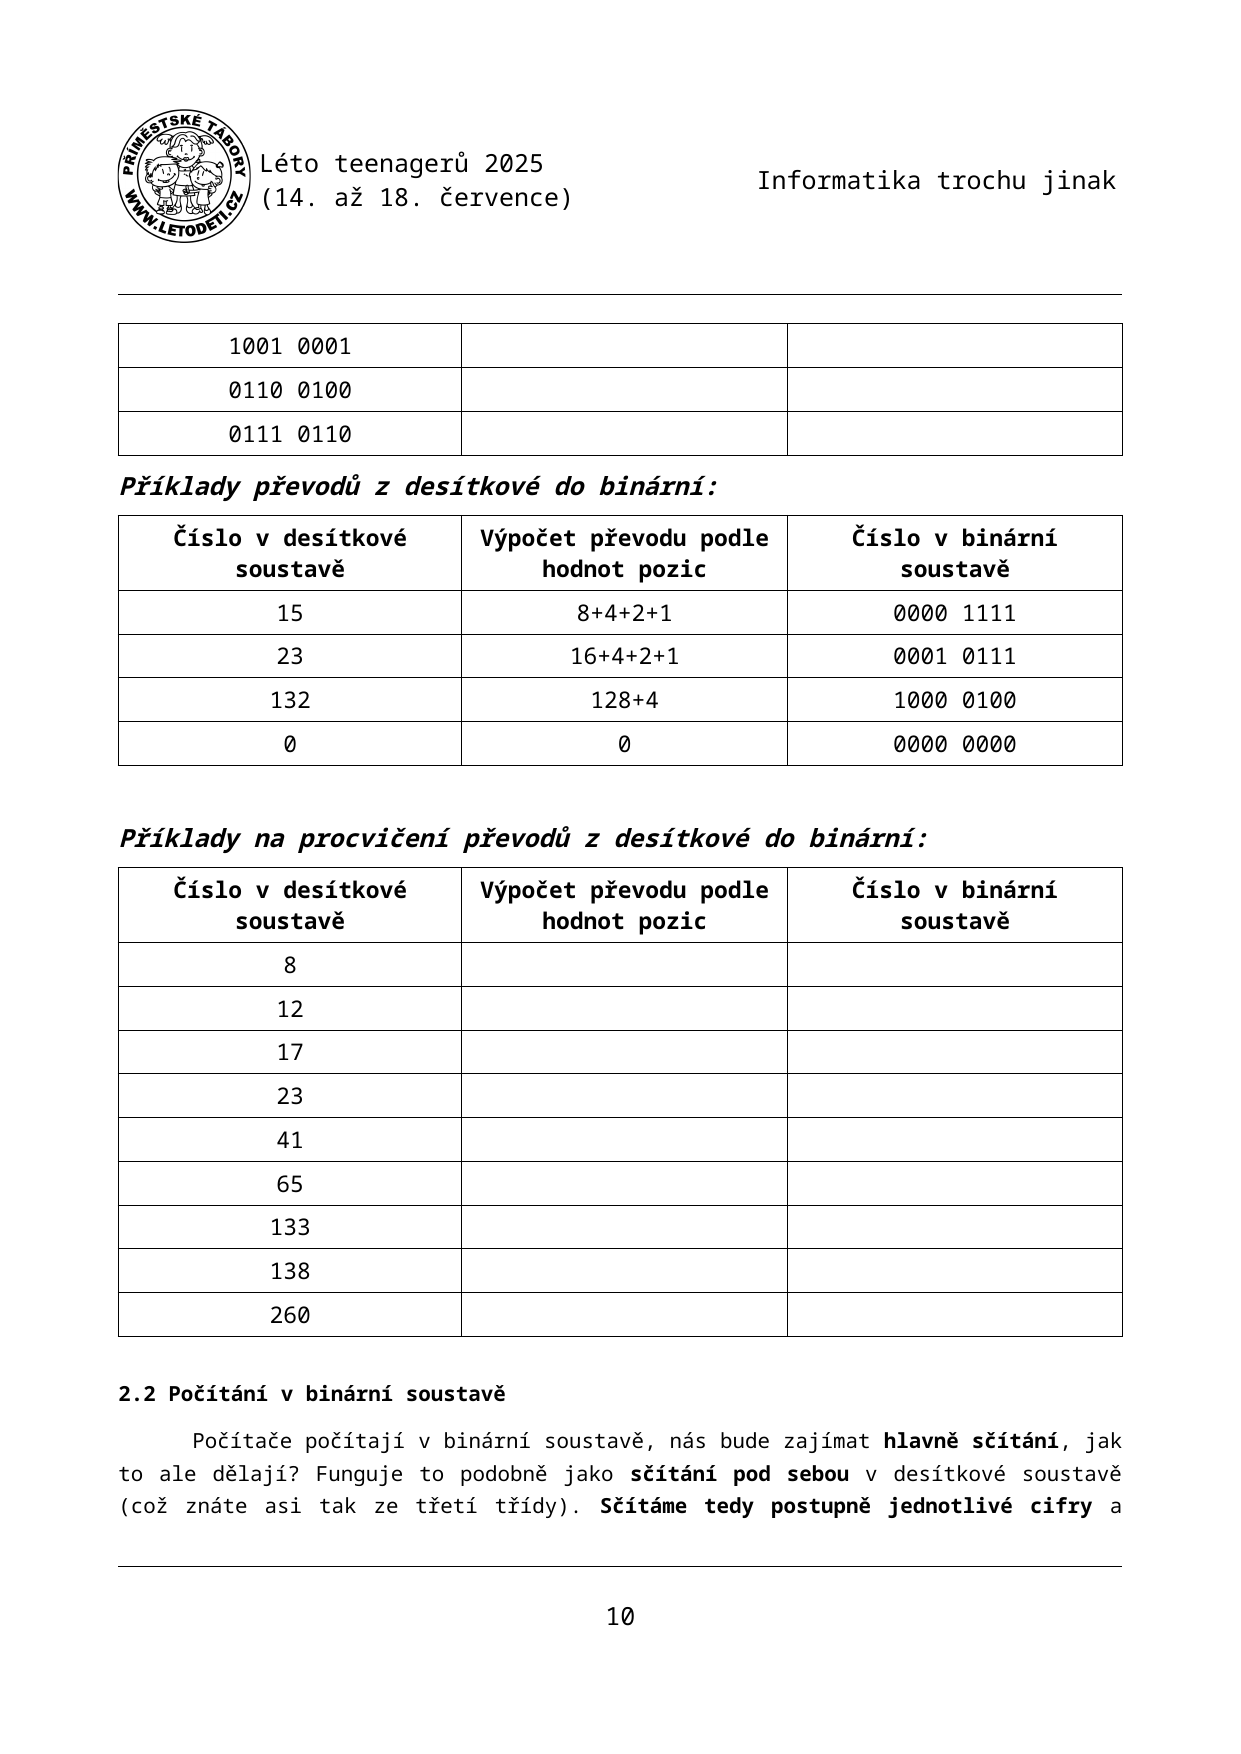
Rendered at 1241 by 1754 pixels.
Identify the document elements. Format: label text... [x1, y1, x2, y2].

table_header Výpočet převodu podle hodnot pozic [462, 868, 787, 942]
table_cell 0 [119, 722, 461, 765]
table_header Číslo v binární soustavě [788, 868, 1122, 942]
table_cell 16+4+2+1 [462, 635, 787, 677]
table_cell 260 [119, 1293, 461, 1336]
table_cell 1000 0100 [788, 678, 1122, 721]
table_cell [462, 1249, 787, 1292]
table_cell [462, 1031, 787, 1073]
table_cell [788, 1293, 1122, 1336]
table_header Výpočet převodu podle hodnot pozic [462, 516, 787, 590]
table_cell [462, 987, 787, 1029]
table_cell [788, 1162, 1122, 1204]
table_cell [788, 943, 1122, 986]
table_cell 0000 0000 [788, 722, 1122, 765]
table_cell [462, 1206, 787, 1248]
table_cell 23 [119, 1074, 461, 1117]
table_cell 8+4+2+1 [462, 591, 787, 633]
table_cell [788, 987, 1122, 1029]
table_cell [462, 1162, 787, 1204]
table_cell [462, 943, 787, 986]
table_cell 0000 1111 [788, 591, 1122, 633]
table_cell 41 [119, 1118, 461, 1161]
table_header Číslo v binární soustavě [788, 516, 1122, 590]
table_cell 132 [119, 678, 461, 721]
table_cell 65 [119, 1162, 461, 1204]
table_cell 128+4 [462, 678, 787, 721]
table_cell [788, 1118, 1122, 1161]
text Příklady na procvičení převodů z desítkové do binární: [118, 820, 1122, 854]
table_cell 12 [119, 987, 461, 1029]
table_cell 133 [119, 1206, 461, 1248]
table_cell [788, 1206, 1122, 1248]
table_cell [462, 368, 787, 411]
table_cell 0 [462, 722, 787, 765]
table_cell 0001 0111 [788, 635, 1122, 677]
table_cell 0111 0110 [119, 412, 461, 454]
table_cell 8 [119, 943, 461, 986]
table_cell 15 [119, 591, 461, 633]
table_cell [462, 1074, 787, 1117]
table_cell 17 [119, 1031, 461, 1073]
table_cell [788, 412, 1122, 454]
table_header Číslo v desítkové soustavě [119, 868, 461, 942]
table_cell [788, 1031, 1122, 1073]
table_cell 23 [119, 635, 461, 677]
text Příklady převodů z desítkové do binární: [118, 468, 1122, 502]
table_cell 1001 0001 [119, 324, 461, 367]
table_cell [788, 324, 1122, 367]
table_cell [788, 1249, 1122, 1292]
table_cell 138 [119, 1249, 461, 1292]
table_cell [462, 324, 787, 367]
table_header Číslo v desítkové soustavě [119, 516, 461, 590]
text Počítače počítají v binární soustavě, nás bude zajímat hlavně sčítání, jak to ale dělají? Funguje to podobně jako sčítání pod sebou v desítkové soustavě (což znáte asi tak ze třetí třídy). Sčítáme tedy postupně jednotlivé cifry a [118, 1426, 1122, 1520]
table_cell [462, 412, 787, 454]
text 2.2 Počítání v binární soustavě [118, 1379, 1122, 1407]
table_cell [462, 1293, 787, 1336]
table_cell [788, 368, 1122, 411]
table_cell [462, 1118, 787, 1161]
table_cell [788, 1074, 1122, 1117]
picture [117, 107, 251, 243]
table_cell 0110 0100 [119, 368, 461, 411]
